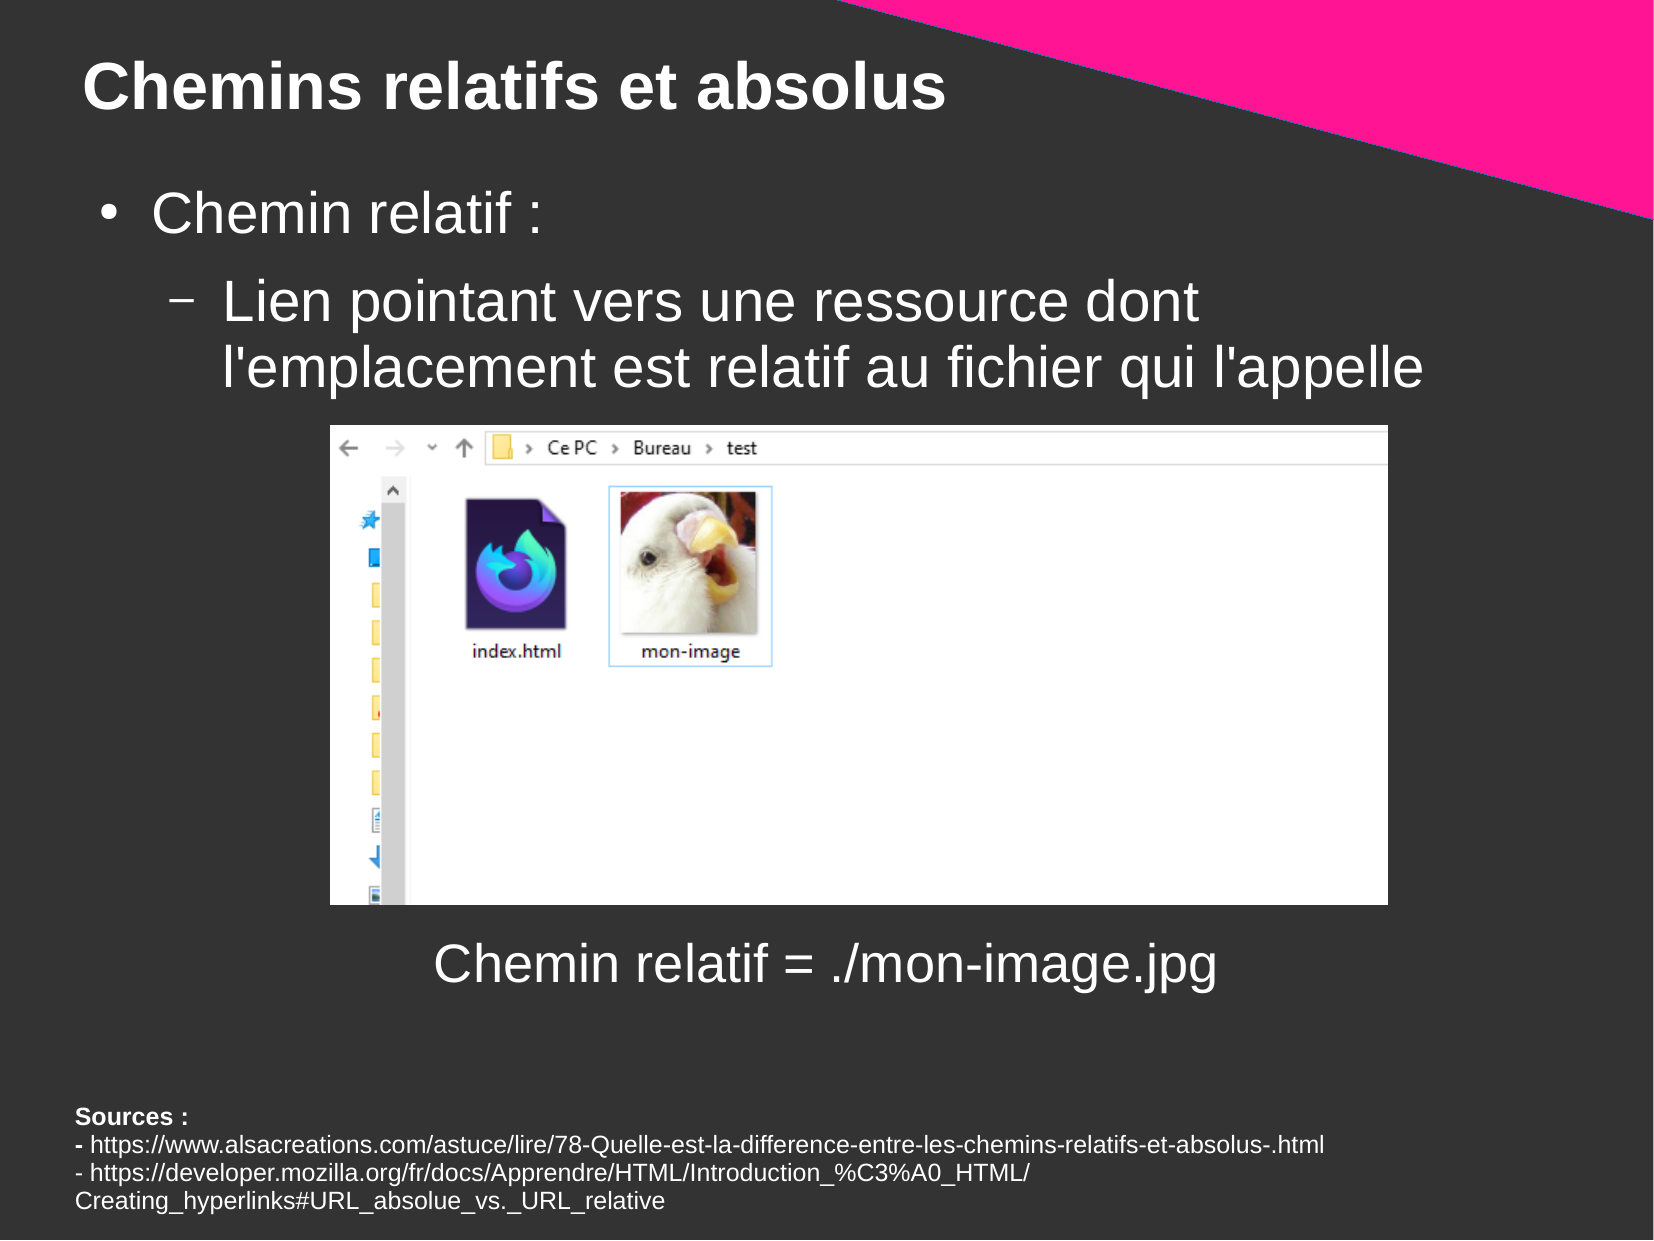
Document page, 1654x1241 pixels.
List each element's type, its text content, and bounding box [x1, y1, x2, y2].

text_box [837, 0, 1654, 220]
text_box Sources : - https://www.alsacreations.com/astuce/lire/78-Quelle-est-la-difference-entre-les-chemins-relatifs-et-absolus-.html - https://developer.mozilla.org/fr/docs/Apprendre/HTML/Introduction_%C3%A0_HTML/Creating_hyperlinks#URL_absolue_vs._URL_relative [60, 1095, 1546, 1241]
picture [330, 425, 1388, 905]
title Chemins relatifs et absolus [82, 49, 1571, 162]
title Chemin relatif = ./mon-image.jpg [358, 933, 1296, 1016]
list Chemin relatif : Lien pointant vers une ressource dont l'emplacement est relatif au fichier qui l'appelle [80, 180, 1546, 402]
